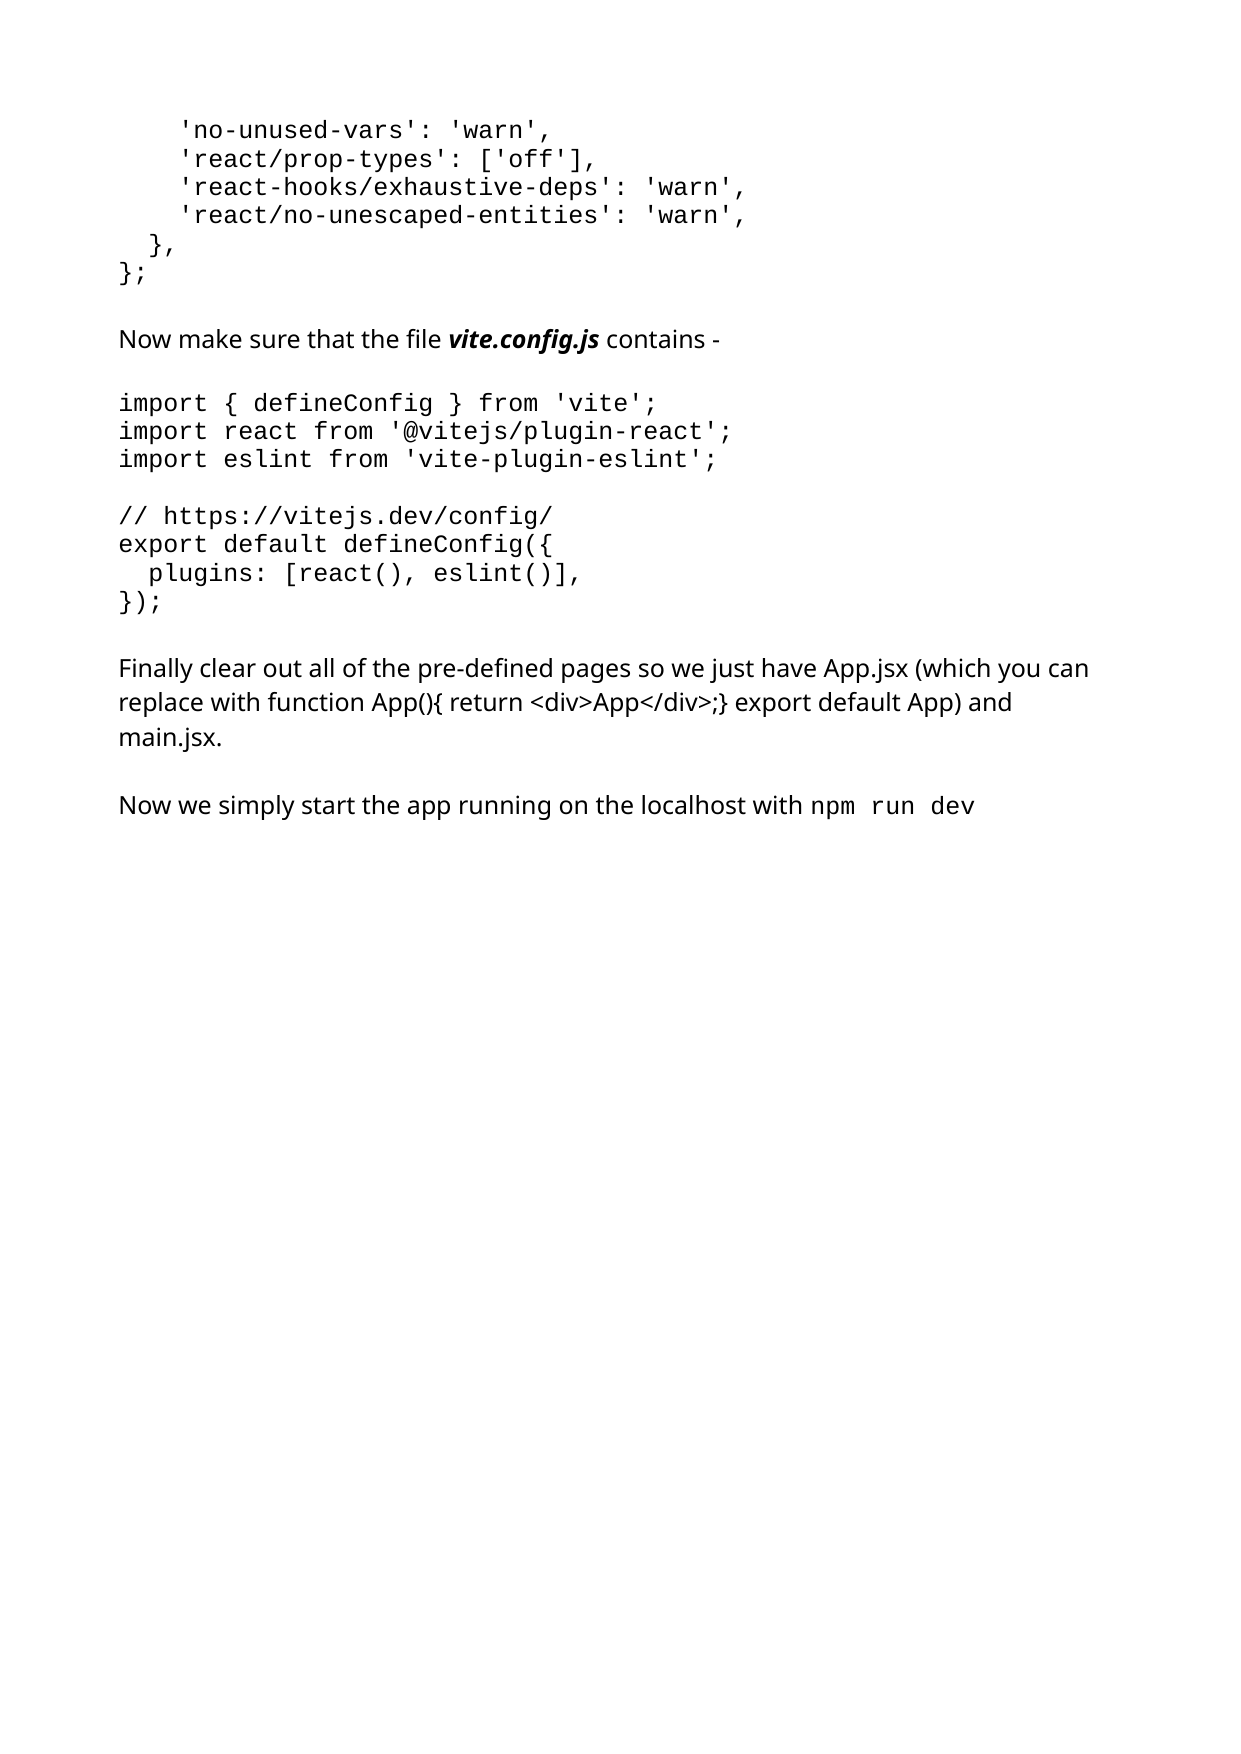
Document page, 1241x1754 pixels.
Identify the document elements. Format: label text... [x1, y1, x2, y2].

text }); [118, 589, 1122, 617]
text // https://vitejs.dev/config/ [118, 504, 1122, 532]
text }; [118, 260, 1122, 288]
text Finally clear out all of the pre-defined pages so we just have App.jsx (which you can replace with function App(){ return <div>App</div>;} export default App) and main.jsx. [118, 651, 1122, 753]
text 'no-unused-vars': 'warn', [118, 118, 1122, 146]
text import { defineConfig } from 'vite'; [118, 390, 1122, 419]
text }, [118, 231, 1122, 260]
text 'react-hooks/exhaustive-deps': 'warn', [118, 175, 1122, 203]
text export default defineConfig({ [118, 532, 1122, 560]
text import eslint from 'vite-plugin-eslint'; [118, 447, 1122, 475]
text 'react/no-unescaped-entities': 'warn', [118, 203, 1122, 231]
text Now we simply start the app running on the localhost with npm run dev [118, 787, 1122, 822]
text Now make sure that the file vite.config.js contains - [118, 322, 1122, 356]
text plugins: [react(), eslint()], [118, 560, 1122, 589]
text 'react/prop-types': ['off'], [118, 146, 1122, 175]
text import react from '@vitejs/plugin-react'; [118, 419, 1122, 447]
